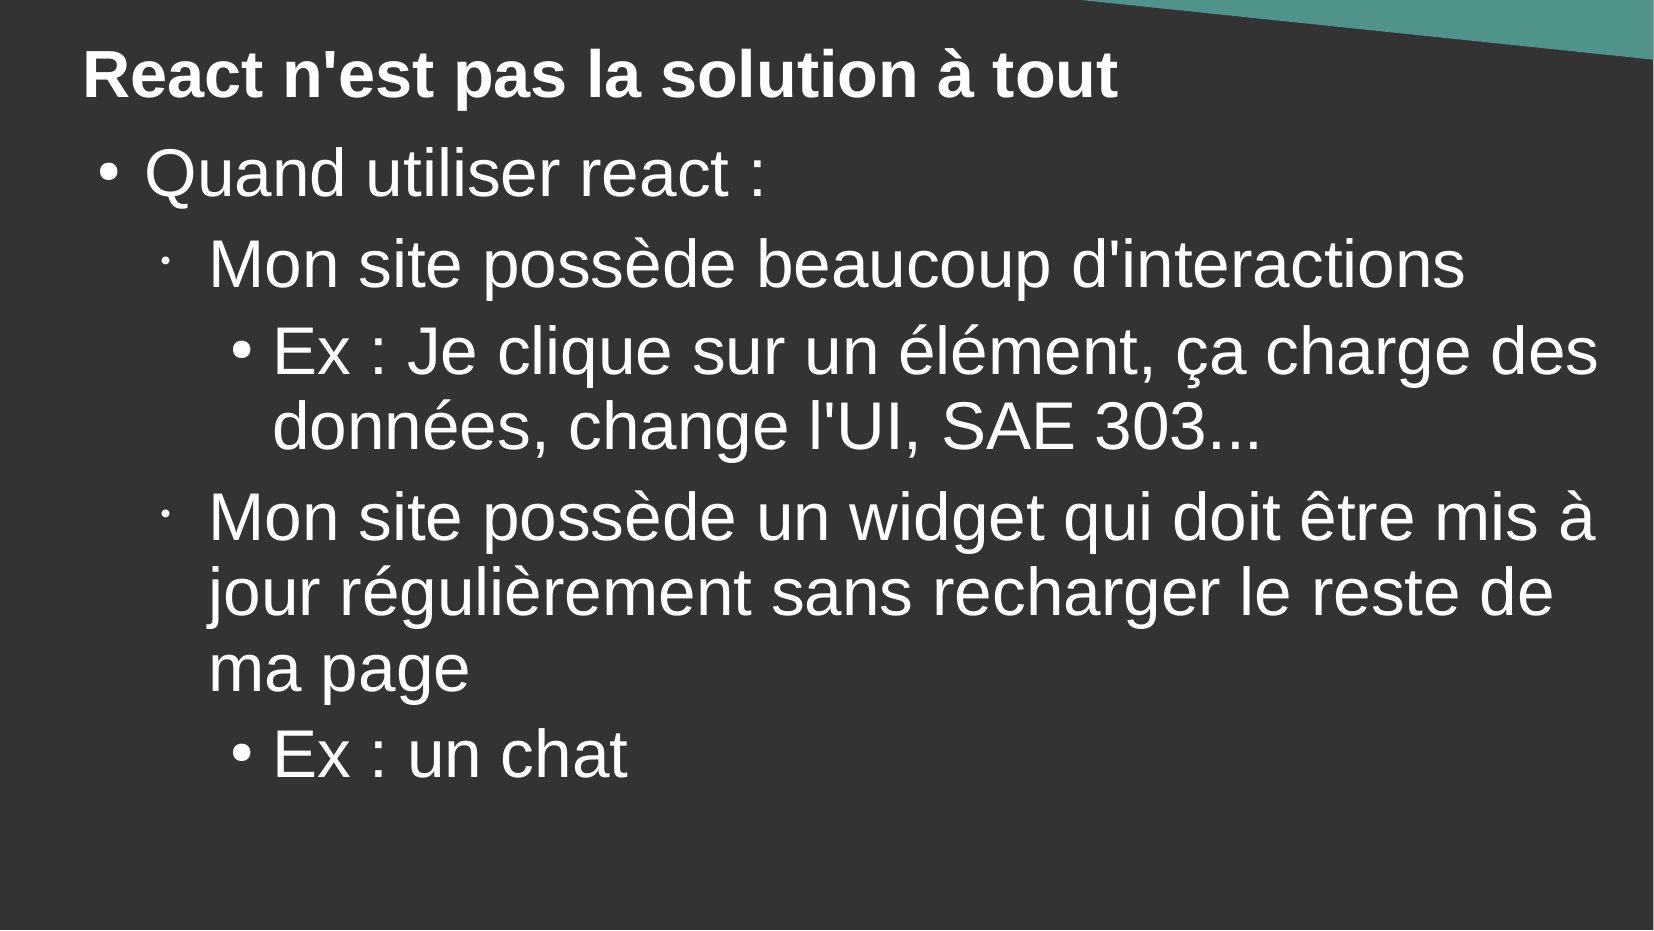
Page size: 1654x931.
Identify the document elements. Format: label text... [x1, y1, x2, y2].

list Quand utiliser react : Mon site possède beaucoup d'interactions Ex : Je clique sur un élément, ça charge des données, change l'UI, SAE 303... Mon site possède un widget qui doit être mis à jour régulièrement sans recharger le reste de ma page Ex : un chat [80, 135, 1620, 804]
text_box [1080, 0, 1654, 60]
title React n'est pas la solution à tout [82, 37, 1571, 122]
